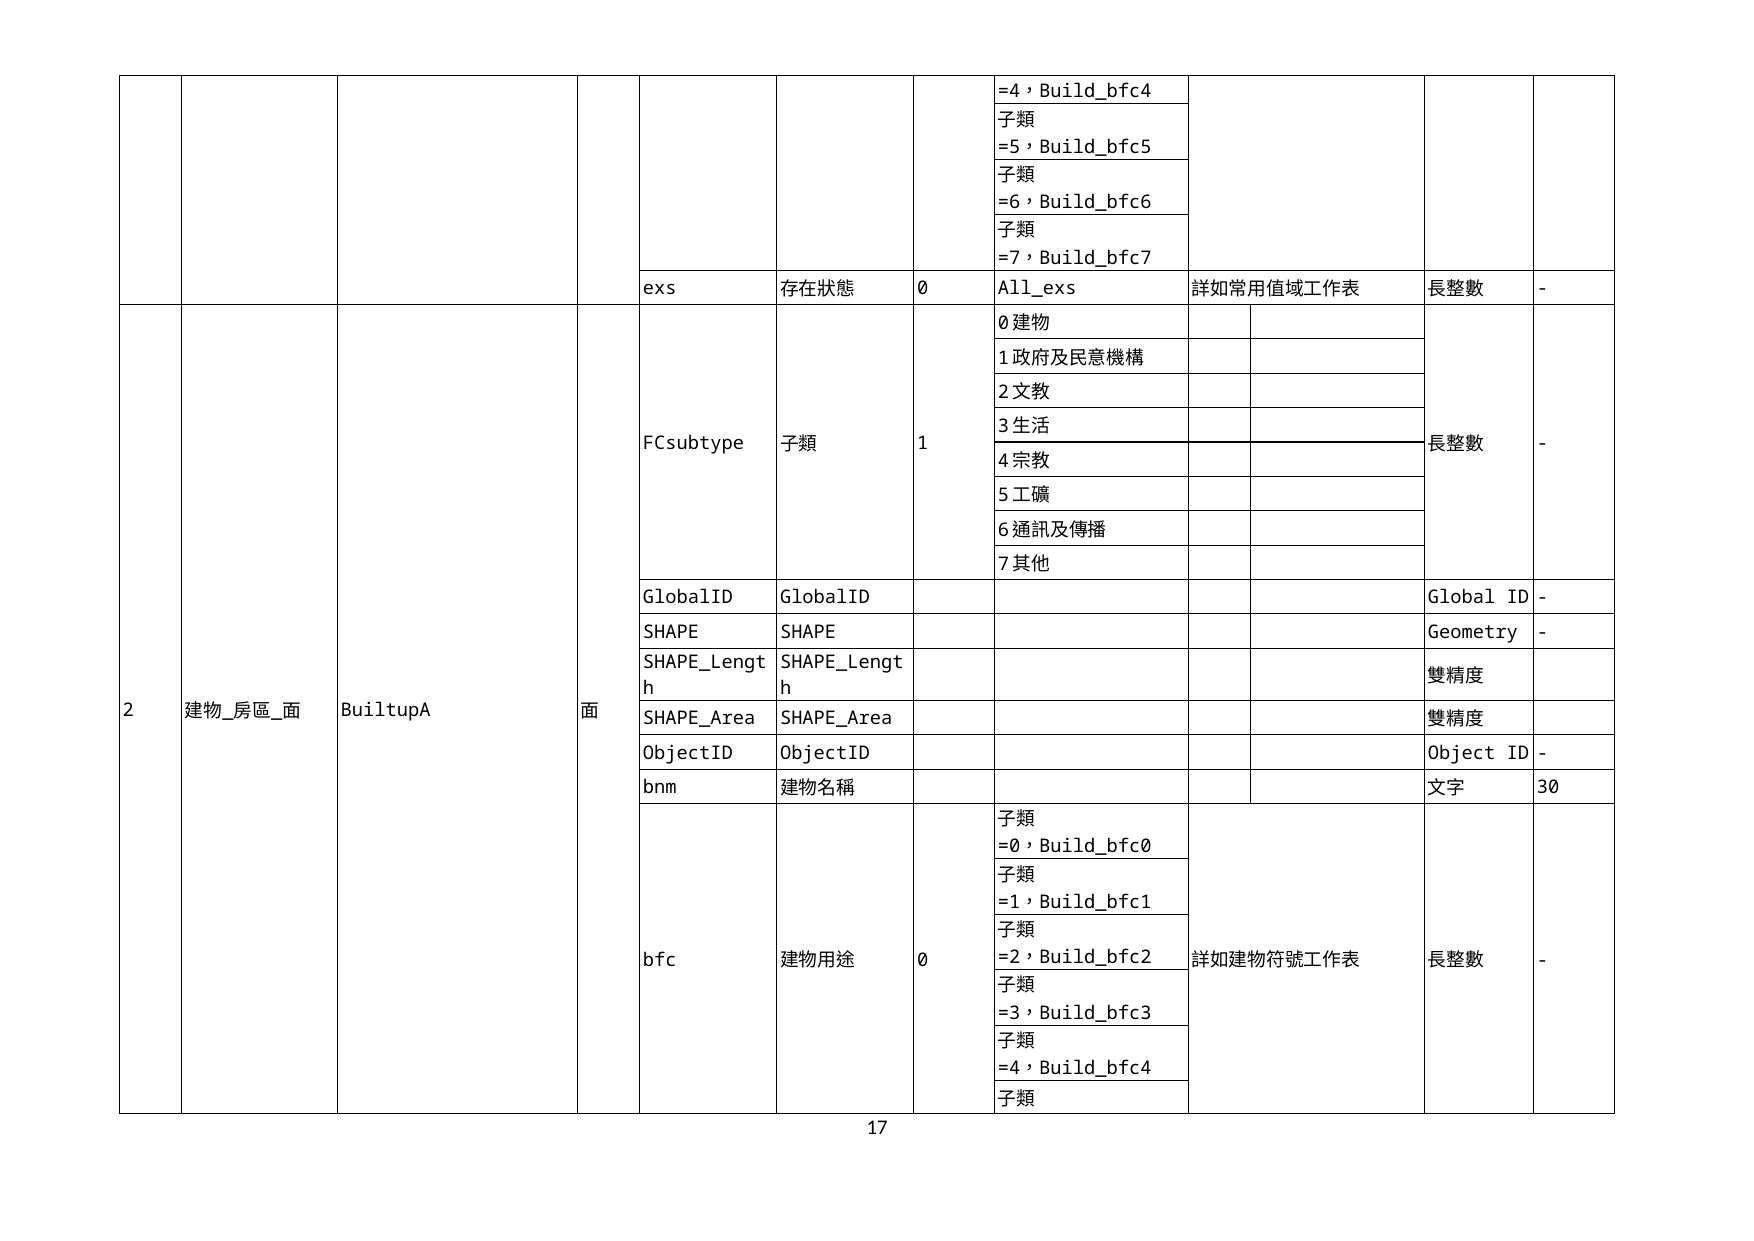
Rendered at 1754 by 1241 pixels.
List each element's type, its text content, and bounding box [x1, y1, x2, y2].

table_cell 長整數 [1425, 305, 1533, 579]
table_cell 雙精度 [1425, 701, 1533, 734]
table_cell BuiltupA [338, 305, 577, 1113]
table_cell 建物_房區_面 [182, 305, 337, 1113]
table_cell ObjectID [640, 735, 776, 768]
table_cell 5工礦 [995, 477, 1188, 510]
table_cell 子類=6，Build_bfc6 [995, 160, 1188, 214]
table_cell [1251, 305, 1424, 338]
table_cell SHAPE_Length [777, 649, 913, 700]
table_cell [1251, 580, 1424, 613]
table_cell Object ID [1425, 735, 1533, 768]
table_cell 子類=1，Build_bfc1 [995, 859, 1188, 914]
table_cell [120, 76, 181, 304]
table_cell 1 [914, 305, 994, 579]
table_cell 詳如常用值域工作表 [1189, 271, 1424, 304]
table_cell SHAPE_Area [777, 701, 913, 734]
table_cell 2 [120, 305, 181, 1113]
table_cell [1189, 614, 1250, 648]
table_cell [995, 649, 1188, 700]
table_cell 長整數 [1425, 804, 1533, 1113]
table_cell [1251, 374, 1424, 407]
table_cell [1251, 701, 1424, 734]
table_cell 子類=2，Build_bfc2 [995, 915, 1188, 969]
table_cell [1189, 511, 1250, 544]
table_cell [1251, 408, 1424, 441]
table_cell [1189, 701, 1250, 734]
table_cell [1189, 76, 1424, 269]
table_cell [914, 770, 994, 803]
table_cell SHAPE [640, 614, 776, 648]
table_cell [1251, 735, 1424, 768]
table_cell [1534, 701, 1614, 734]
table_cell 文字 [1425, 770, 1533, 803]
table_cell 0 [914, 271, 994, 304]
table_cell 建物名稱 [777, 770, 913, 803]
table_cell [914, 649, 994, 700]
table_cell - [1534, 305, 1614, 579]
table_cell 0建物 [995, 305, 1188, 338]
table_cell [995, 770, 1188, 803]
table_cell SHAPE_Length [640, 649, 776, 700]
table_cell 存在狀態 [777, 271, 913, 304]
table_cell 子類 [995, 1081, 1188, 1113]
table_cell All_exs [995, 271, 1188, 304]
table_cell [338, 76, 577, 304]
table_cell 子類 [777, 305, 913, 579]
table_cell [1251, 614, 1424, 648]
table_cell [1534, 649, 1614, 700]
table_cell Global ID [1425, 580, 1533, 613]
table_cell bfc [640, 804, 776, 1113]
table_cell 雙精度 [1425, 649, 1533, 700]
table_cell - [1534, 271, 1614, 304]
table_cell 7其他 [995, 546, 1188, 579]
table_cell [1251, 339, 1424, 373]
table_cell 30 [1534, 770, 1614, 803]
table_cell [1189, 770, 1250, 803]
table_cell [1189, 305, 1250, 338]
table_cell bnm [640, 770, 776, 803]
table_cell [995, 614, 1188, 648]
table_cell - [1534, 580, 1614, 613]
table_cell [1189, 339, 1250, 373]
table_cell [914, 735, 994, 768]
table_cell GlobalID [640, 580, 776, 613]
table_cell =4，Build_bfc4 [995, 76, 1188, 103]
table_cell 0 [914, 804, 994, 1113]
table_cell SHAPE [777, 614, 913, 648]
table_cell [1189, 649, 1250, 700]
table_cell 詳如建物符號工作表 [1189, 804, 1424, 1113]
table_cell [995, 580, 1188, 613]
table_cell 子類=5，Build_bfc5 [995, 104, 1188, 159]
table_cell 子類=0，Build_bfc0 [995, 804, 1188, 858]
table_cell [640, 76, 776, 269]
table_cell 子類=3，Build_bfc3 [995, 970, 1188, 1024]
table_cell [182, 76, 337, 304]
table_cell [1251, 546, 1424, 579]
table_cell 2文教 [995, 374, 1188, 407]
table_cell Geometry [1425, 614, 1533, 648]
table_cell 1政府及民意機構 [995, 339, 1188, 373]
table_cell - [1534, 804, 1614, 1113]
table_cell [914, 76, 994, 269]
table_cell [1189, 546, 1250, 579]
table_cell [1425, 76, 1533, 269]
table_cell FCsubtype [640, 305, 776, 579]
table_cell GlobalID [777, 580, 913, 613]
table_cell [1251, 477, 1424, 510]
table_cell [578, 76, 639, 304]
table_cell [1251, 443, 1424, 476]
table_cell [1189, 580, 1250, 613]
table_cell [914, 580, 994, 613]
table_cell [1189, 408, 1250, 441]
table_cell - [1534, 735, 1614, 768]
table_cell [1189, 374, 1250, 407]
table_cell 子類=4，Build_bfc4 [995, 1026, 1188, 1080]
table_cell 3生活 [995, 408, 1188, 441]
table_cell [914, 701, 994, 734]
table_cell 建物用途 [777, 804, 913, 1113]
table_cell [777, 76, 913, 269]
table_cell SHAPE_Area [640, 701, 776, 734]
table_cell 長整數 [1425, 271, 1533, 304]
table_cell 6通訊及傳播 [995, 511, 1188, 544]
table_cell [1251, 511, 1424, 544]
table_cell - [1534, 76, 1614, 269]
table_cell [1251, 649, 1424, 700]
table_cell ObjectID [777, 735, 913, 768]
table_cell - [1534, 614, 1614, 648]
table_cell [995, 701, 1188, 734]
table_cell exs [640, 271, 776, 304]
table_cell [995, 735, 1188, 768]
table_cell 面 [578, 305, 639, 1113]
table_cell [1189, 477, 1250, 510]
table_cell [1189, 443, 1250, 476]
table_cell 子類=7，Build_bfc7 [995, 215, 1188, 269]
table_cell [1189, 735, 1250, 768]
table_cell [914, 614, 994, 648]
table_cell 4宗教 [995, 443, 1188, 476]
table_cell [1251, 770, 1424, 803]
